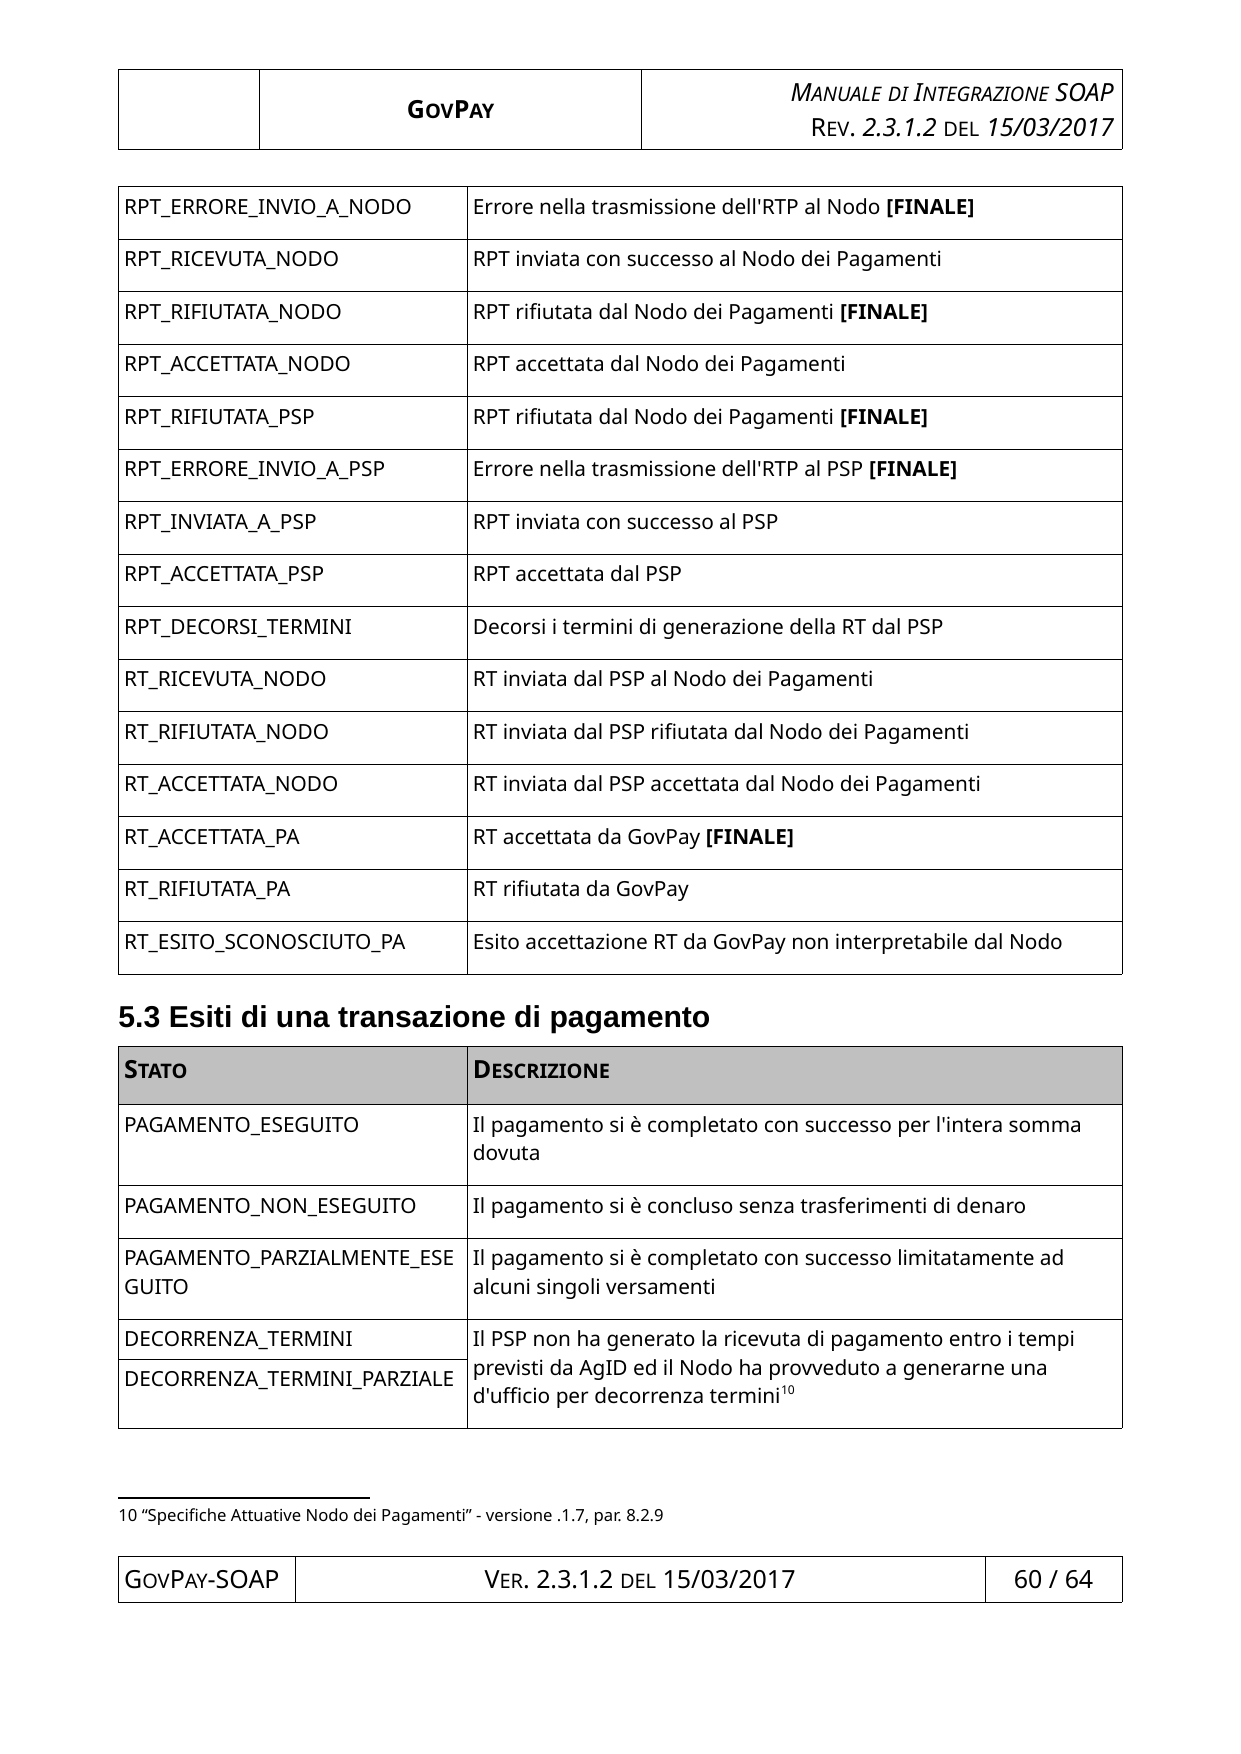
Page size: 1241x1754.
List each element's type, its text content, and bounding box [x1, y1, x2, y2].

table_cell Il pagamento si è completato con successo per l'intera somma dovuta [468, 1105, 1122, 1185]
table_cell PAGAMENTO_PARZIALMENTE_ESEGUITO [119, 1239, 467, 1319]
table_cell RT_RICEVUTA_NODO [119, 660, 467, 711]
table_cell RT accettata da GovPay [FINALE] [468, 817, 1122, 869]
table_cell RPT inviata con successo al PSP [468, 502, 1122, 554]
table_cell RT rifiutata da GovPay [468, 870, 1122, 921]
table_cell Il pagamento si è concluso senza trasferimenti di denaro [468, 1186, 1122, 1238]
table_header Stato [119, 1047, 467, 1104]
table_cell Il PSP non ha generato la ricevuta di pagamento entro i tempi previsti da AgID ed il Nodo ha provveduto a generarne una d'ufficio per decorrenza termini [468, 1320, 1122, 1428]
table_cell RPT_INVIATA_A_PSP [119, 502, 467, 554]
table_cell RPT_RIFIUTATA_PSP [119, 397, 467, 449]
table_cell RT_RIFIUTATA_PA [119, 870, 467, 921]
table_cell Esito accettazione RT da GovPay non interpretabile dal Nodo [468, 922, 1122, 974]
table_header Descrizione [468, 1047, 1122, 1104]
table_cell PAGAMENTO_NON_ESEGUITO [119, 1186, 467, 1238]
table_cell RT inviata dal PSP accettata dal Nodo dei Pagamenti [468, 765, 1122, 816]
table_cell Errore nella trasmissione dell'RTP al PSP [FINALE] [468, 450, 1122, 501]
table_cell Errore nella trasmissione dell'RTP al Nodo [FINALE] [468, 187, 1122, 239]
table_cell RPT_RIFIUTATA_NODO [119, 292, 467, 344]
table_cell RT_ESITO_SCONOSCIUTO_PA [119, 922, 467, 974]
table_cell RT_ACCETTATA_PA [119, 817, 467, 869]
table_cell RPT_ERRORE_INVIO_A_NODO [119, 187, 467, 239]
table_cell RT_RIFIUTATA_NODO [119, 712, 467, 764]
table_cell RPT_RICEVUTA_NODO [119, 240, 467, 291]
table_cell Decorsi i termini di generazione della RT dal PSP [468, 607, 1122, 659]
table_cell RPT_DECORSI_TERMINI [119, 607, 467, 659]
subtitle Esiti di una transazione di pagamento [118, 999, 1122, 1034]
table_cell RPT_ACCETTATA_NODO [119, 345, 467, 396]
table_cell RPT inviata con successo al Nodo dei Pagamenti [468, 240, 1122, 291]
table_cell RPT accettata dal PSP [468, 555, 1122, 606]
table_cell RPT_ERRORE_INVIO_A_PSP [119, 450, 467, 501]
table_cell DECORRENZA_TERMINI_PARZIALE [119, 1360, 467, 1428]
table_cell RPT rifiutata dal Nodo dei Pagamenti [FINALE] [468, 397, 1122, 449]
table_cell RT inviata dal PSP rifiutata dal Nodo dei Pagamenti [468, 712, 1122, 764]
table_cell RT_ACCETTATA_NODO [119, 765, 467, 816]
table_cell Il pagamento si è completato con successo limitatamente ad alcuni singoli versamenti [468, 1239, 1122, 1319]
table_cell DECORRENZA_TERMINI [119, 1320, 467, 1359]
table_cell RPT_ACCETTATA_PSP [119, 555, 467, 606]
table_cell RPT rifiutata dal Nodo dei Pagamenti [FINALE] [468, 292, 1122, 344]
table_cell PAGAMENTO_ESEGUITO [119, 1105, 467, 1185]
table_cell RT inviata dal PSP al Nodo dei Pagamenti [468, 660, 1122, 711]
table_cell RPT accettata dal Nodo dei Pagamenti [468, 345, 1122, 396]
